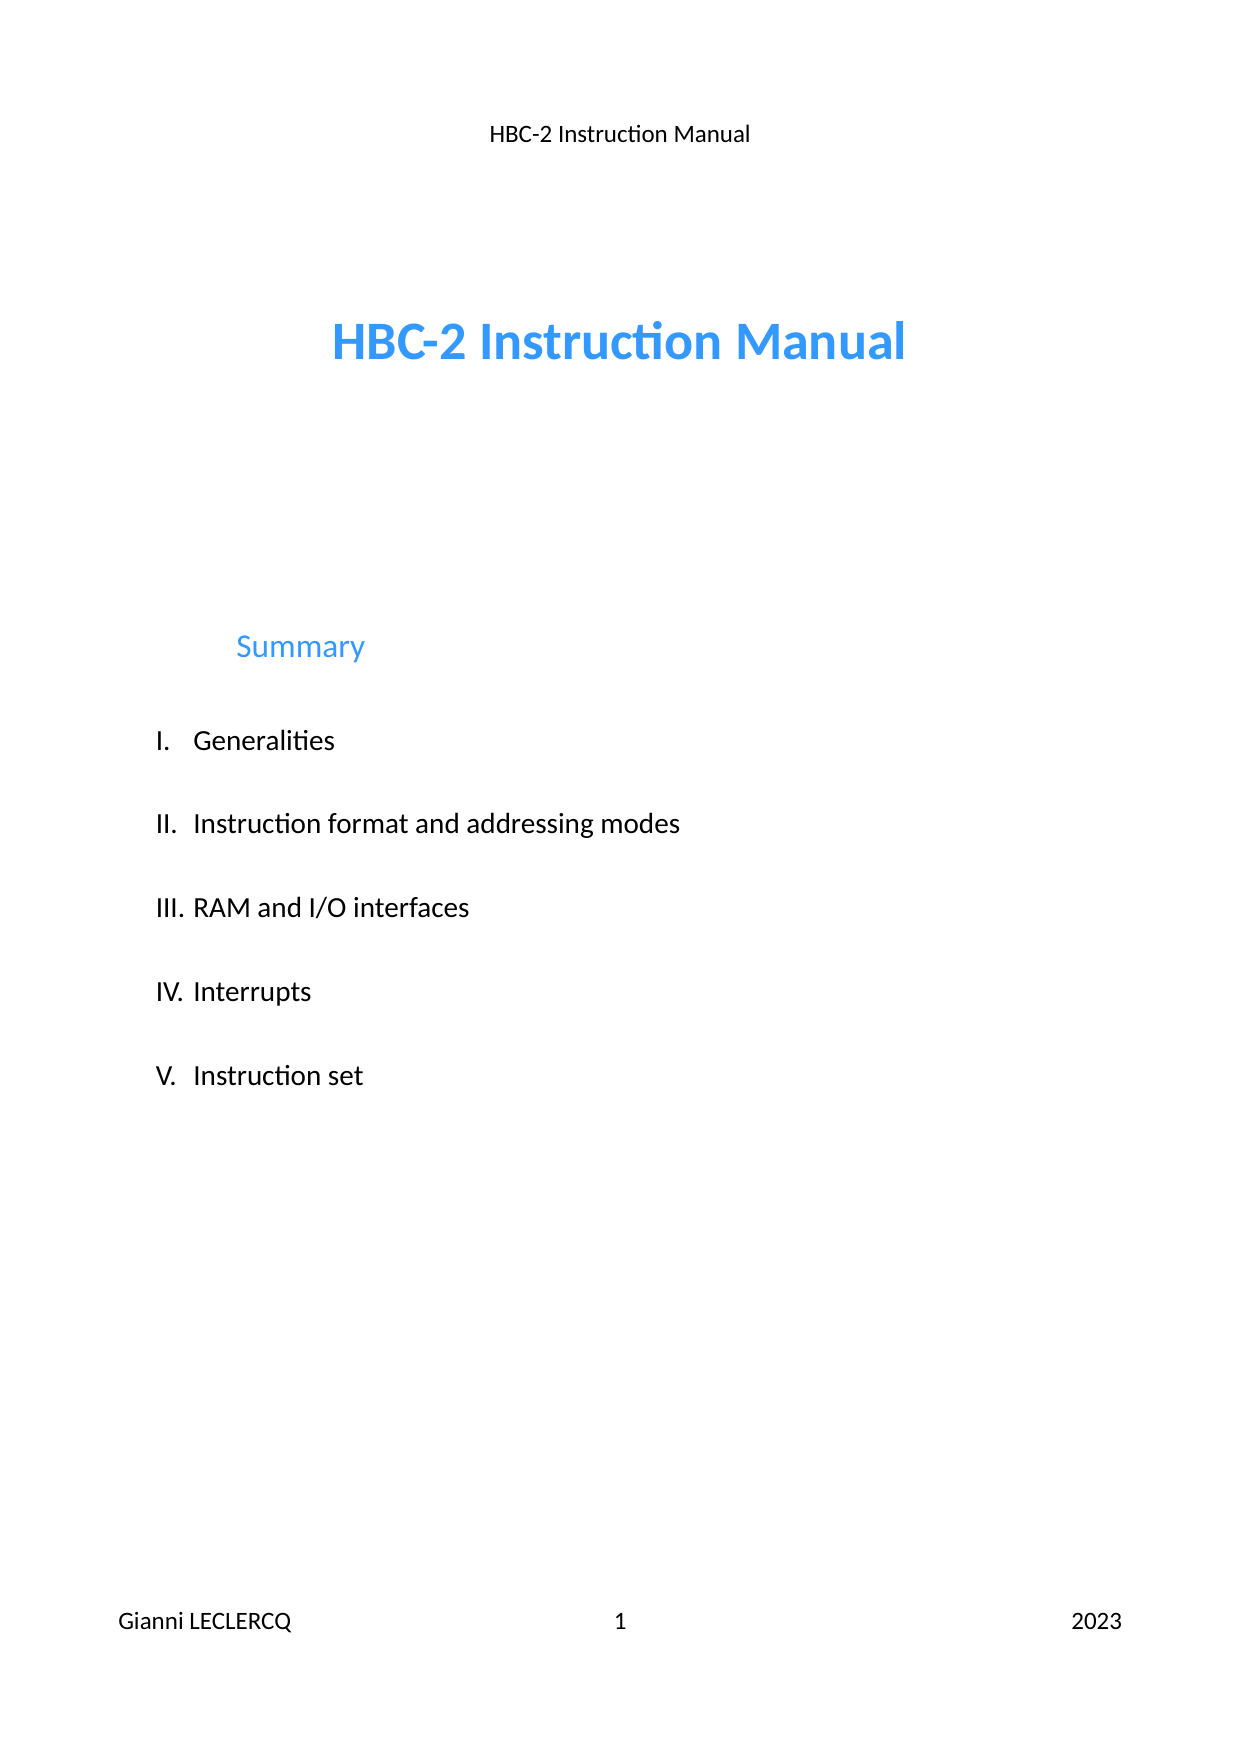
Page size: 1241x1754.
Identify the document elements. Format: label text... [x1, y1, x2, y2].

list RAM and I/O interfaces [156, 889, 1122, 925]
list Instruction set [156, 1057, 1122, 1092]
subtitle Summary [236, 626, 1122, 666]
list Interrupts [156, 973, 1122, 1009]
list Generalities [156, 722, 1122, 757]
subtitle HBC-2 Instruction Manual [118, 307, 1122, 373]
list Instruction format and addressing modes [156, 806, 1122, 841]
